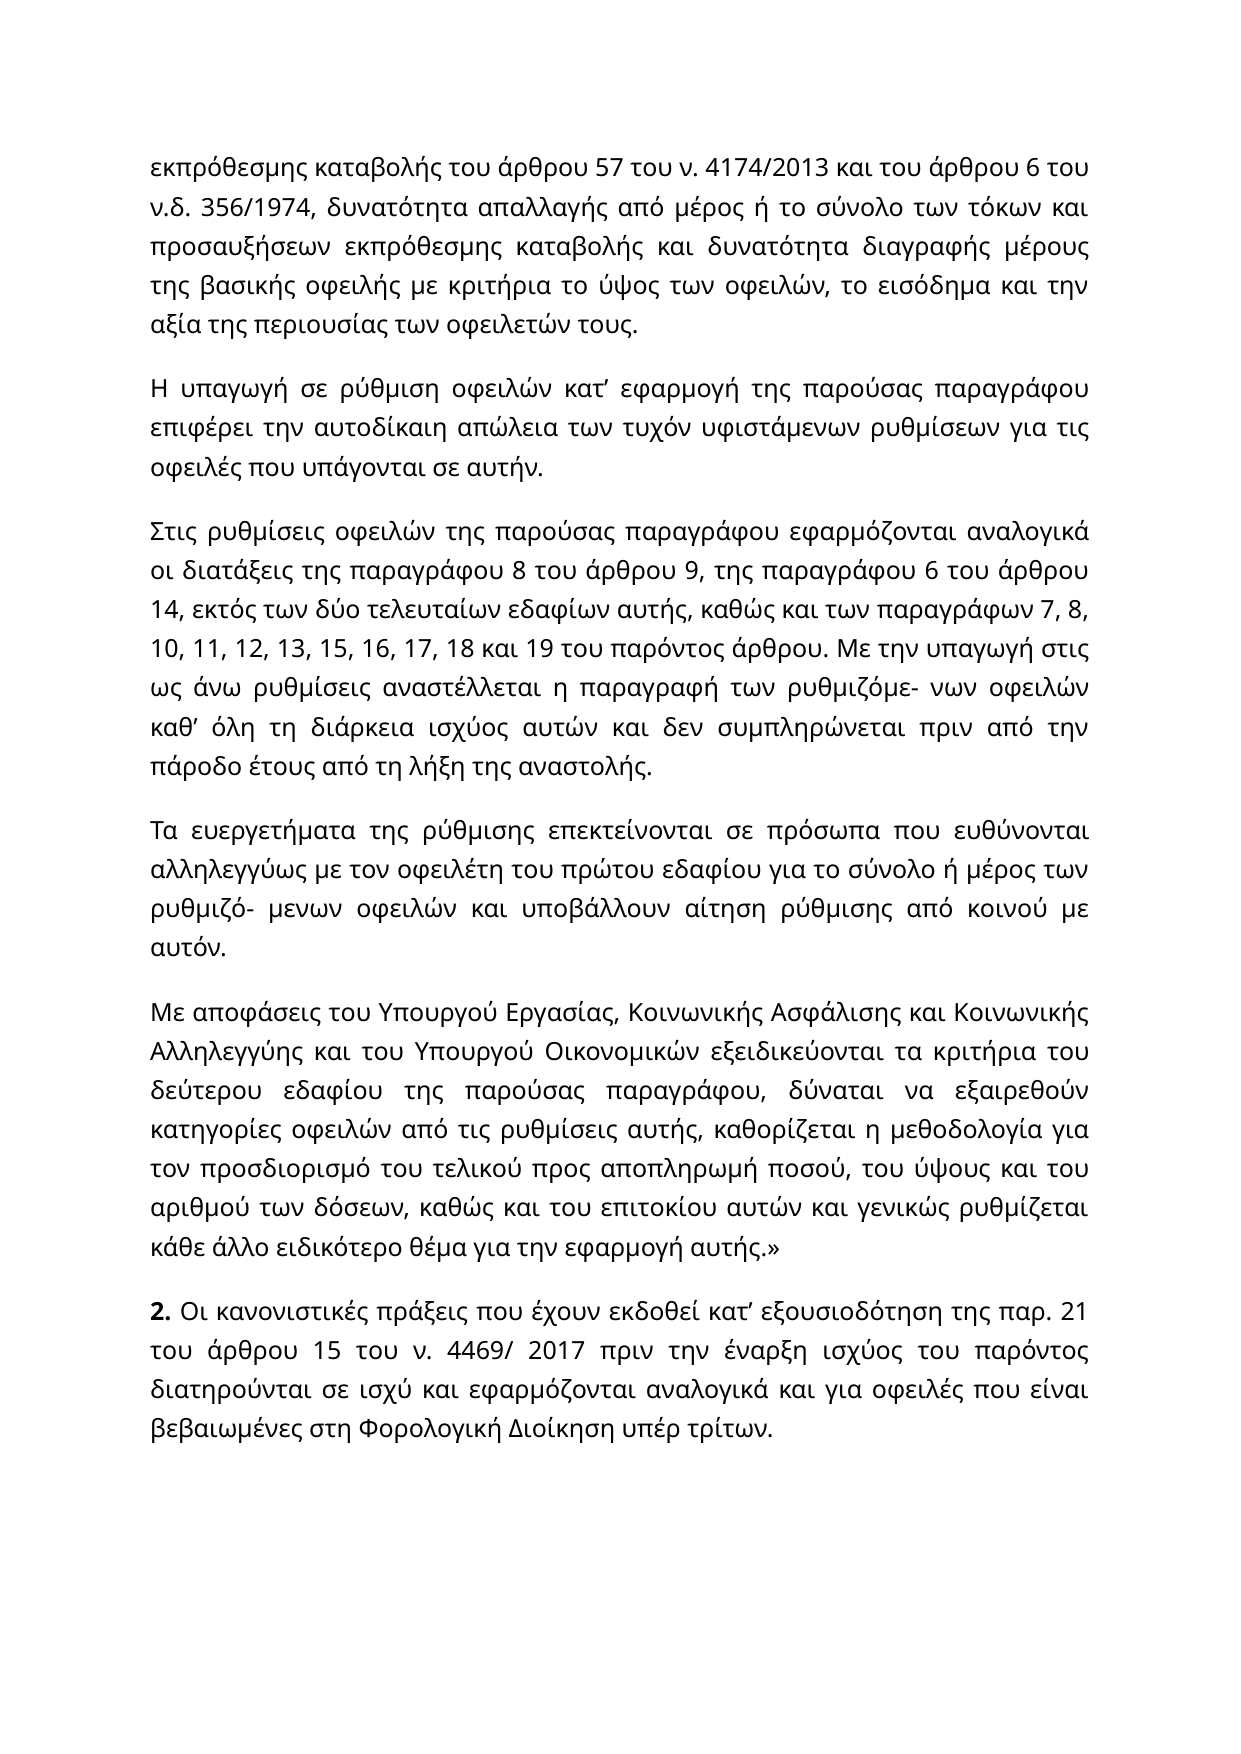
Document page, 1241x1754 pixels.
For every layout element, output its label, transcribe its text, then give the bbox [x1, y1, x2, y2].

text Τα ευεργετήματα της ρύθμισης επεκτείνονται σε πρόσωπα που ευθύνονται αλληλεγγύως με τον οφειλέτη του πρώτου εδαφίου για το σύνολο ή μέρος των ρυθμιζό- μενων οφειλών και υποβάλλουν αίτηση ρύθμισης από κοινού με αυτόν. [150, 812, 1090, 964]
text Με αποφάσεις του Υπουργού Εργασίας, Κοινωνικής Ασφάλισης και Κοινωνικής Αλληλεγγύης και του Υπουργού Οικονομικών εξειδικεύονται τα κριτήρια του δεύτερου εδαφίου της παρούσας παραγράφου, δύναται να εξαιρεθούν κατηγορίες οφειλών από τις ρυθμίσεις αυτής, καθορίζεται η μεθοδολογία για τον προσδιορισμό του τελικού προς αποπληρωμή ποσού, του ύψους και του αριθμού των δόσεων, καθώς και του επιτοκίου αυτών και γενικώς ρυθμίζεται κάθε άλλο ειδικότερο θέμα για την εφαρμογή αυτής.» [150, 994, 1090, 1263]
text Στις ρυθμίσεις οφειλών της παρούσας παραγράφου εφαρμόζονται αναλογικά οι διατάξεις της παραγράφου 8 του άρθρου 9, της παραγράφου 6 του άρθρου 14, εκτός των δύο τελευταίων εδαφίων αυτής, καθώς και των παραγράφων 7, 8, 10, 11, 12, 13, 15, 16, 17, 18 και 19 του παρόντος άρθρου. Με την υπαγωγή στις ως άνω ρυθμίσεις αναστέλλεται η παραγραφή των ρυθμιζόμε- νων οφειλών καθ’ όλη τη διάρκεια ισχύος αυτών και δεν συμπληρώνεται πριν από την πάροδο έτους από τη λήξη της αναστολής. [150, 513, 1090, 782]
text Η υπαγωγή σε ρύθμιση οφειλών κατ’ εφαρμογή της παρούσας παραγράφου επιφέρει την αυτοδίκαιη απώλεια των τυχόν υφιστάμενων ρυθμίσεων για τις οφειλές που υπάγονται σε αυτήν. [150, 371, 1090, 483]
text 2. Οι κανονιστικές πράξεις που έχουν εκδοθεί κατ’ εξουσιοδότηση της παρ. 21 του άρθρου 15 του ν. 4469/ 2017 πριν την έναρξη ισχύος του παρόντος διατηρούνται σε ισχύ και εφαρμόζονται αναλογικά και για οφειλές που είναι βεβαιωμένες στη Φορολογική Διοίκηση υπέρ τρίτων. [150, 1293, 1090, 1445]
text εκπρόθεσμης καταβολής του άρθρου 57 του ν. 4174/2013 και του άρθρου 6 του ν.δ. 356/1974, δυνατότητα απαλλαγής από μέρος ή το σύνολο των τόκων και προσαυξήσεων εκπρόθεσμης καταβολής και δυνατότητα διαγραφής μέρους της βασικής οφειλής με κριτήρια το ύψος των οφειλών, το εισόδημα και την αξία της περιουσίας των οφειλετών τους. [150, 150, 1090, 341]
